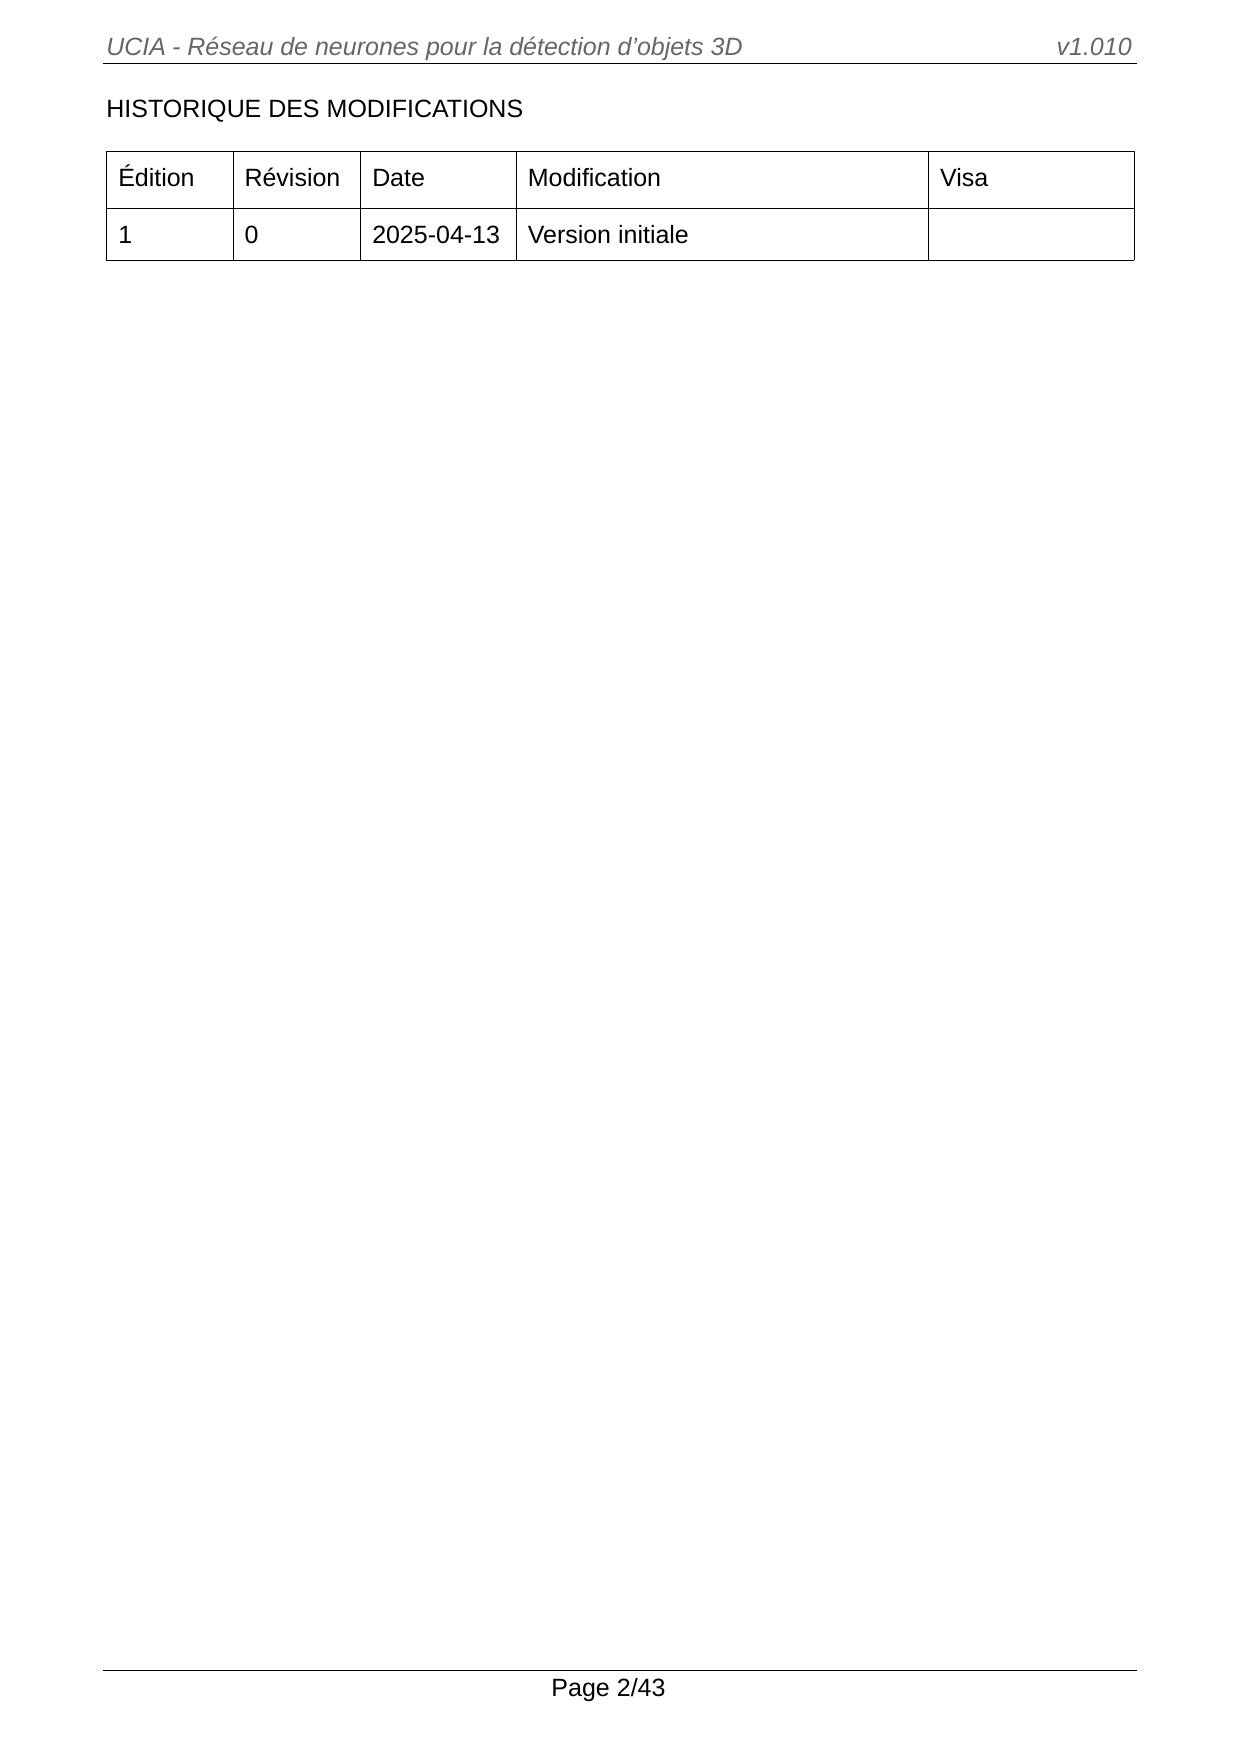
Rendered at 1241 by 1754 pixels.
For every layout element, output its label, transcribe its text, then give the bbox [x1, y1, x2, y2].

table_header Date [361, 152, 516, 208]
table_cell 0 [234, 209, 360, 260]
table_header Visa [929, 152, 1134, 208]
table_cell [929, 209, 1134, 260]
text HISTORIQUE DES MODIFICATIONS [106, 94, 1134, 122]
table_header Révision [234, 152, 360, 208]
table_header Modification [517, 152, 928, 208]
table_cell 2025-04-13 [361, 209, 516, 260]
table_header Édition [107, 152, 233, 208]
table_cell 1 [107, 209, 233, 260]
table_cell Version initiale [517, 209, 928, 260]
